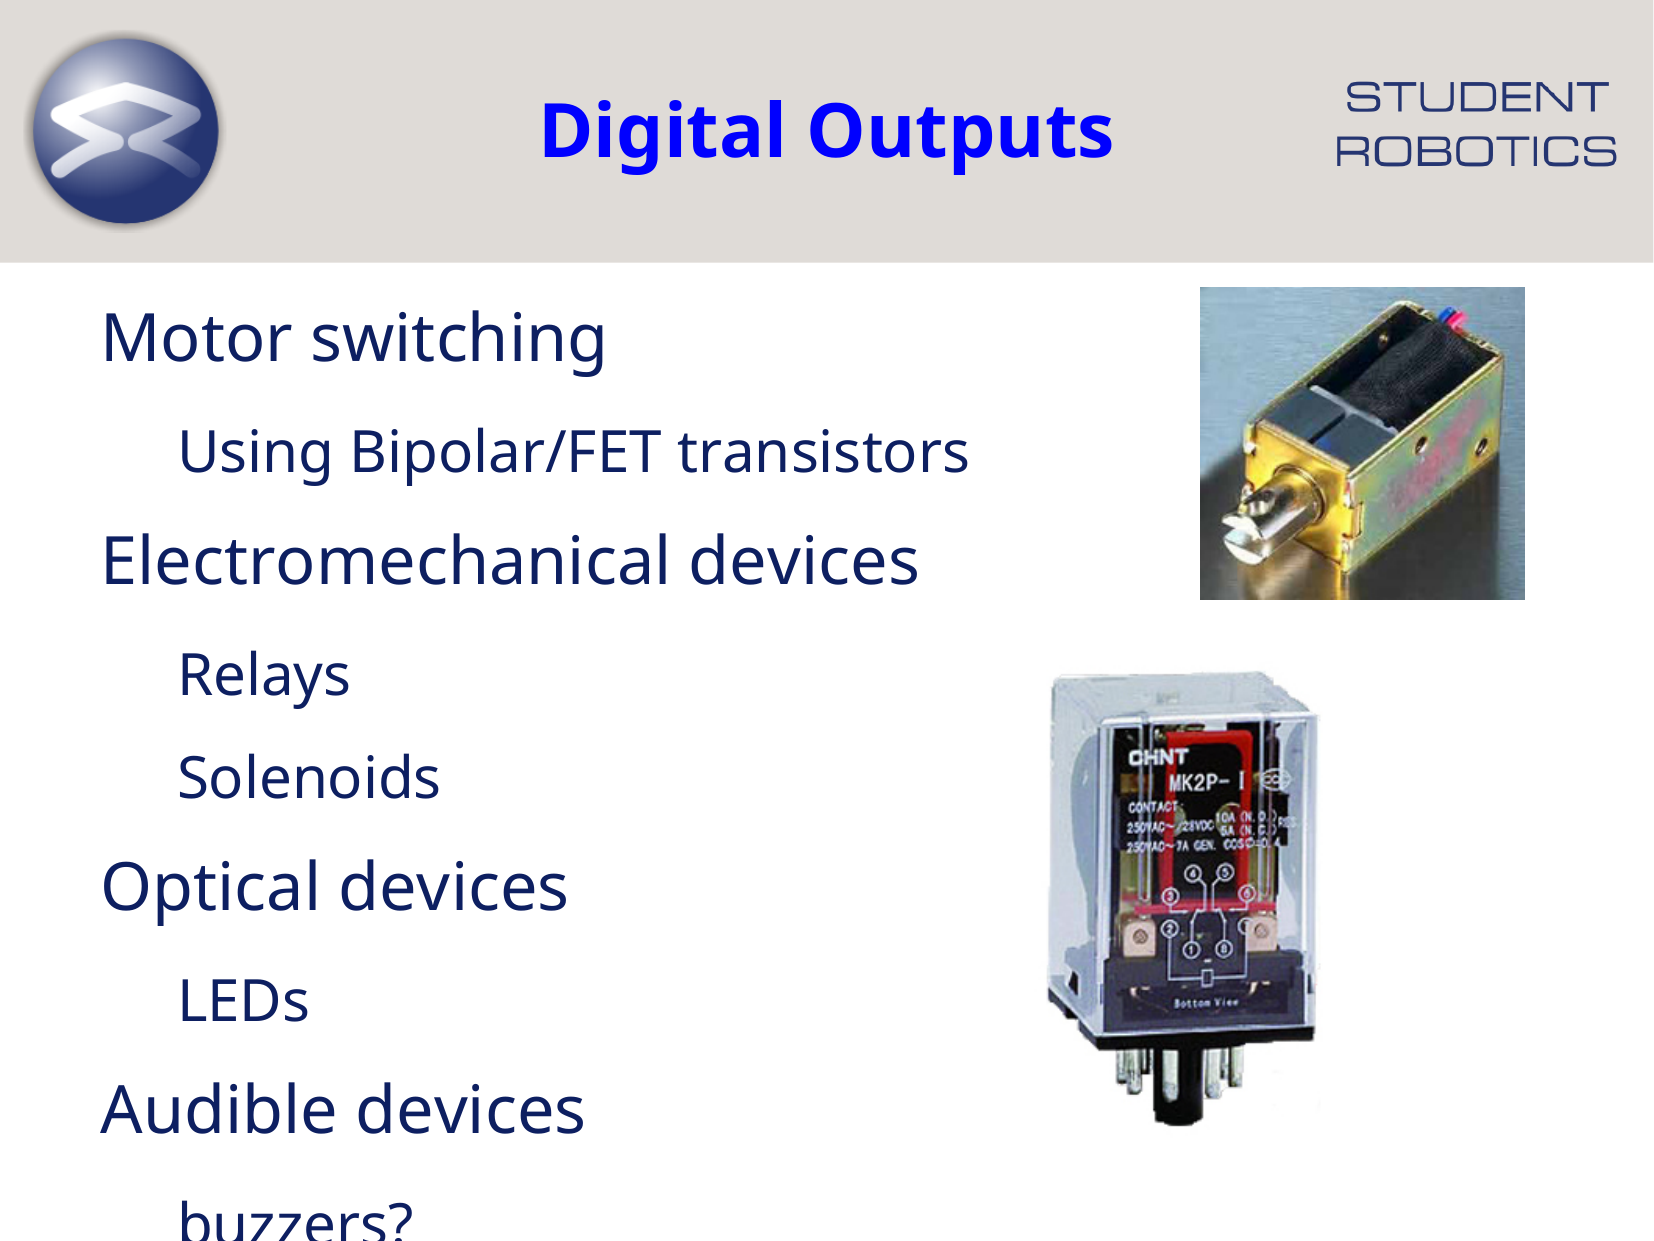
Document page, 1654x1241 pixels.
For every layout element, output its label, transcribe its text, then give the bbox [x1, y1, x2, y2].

title Digital Outputs [82, 56, 1571, 250]
picture [1200, 287, 1525, 601]
picture [9, 19, 245, 245]
picture [1571, 68, 1633, 174]
picture [1013, 633, 1359, 1152]
list Motor switching Using Bipolar/FET transistors Electromechanical devices Relays Solenoids Optical devices LEDs Audible devices buzzers? [82, 290, 1571, 1153]
